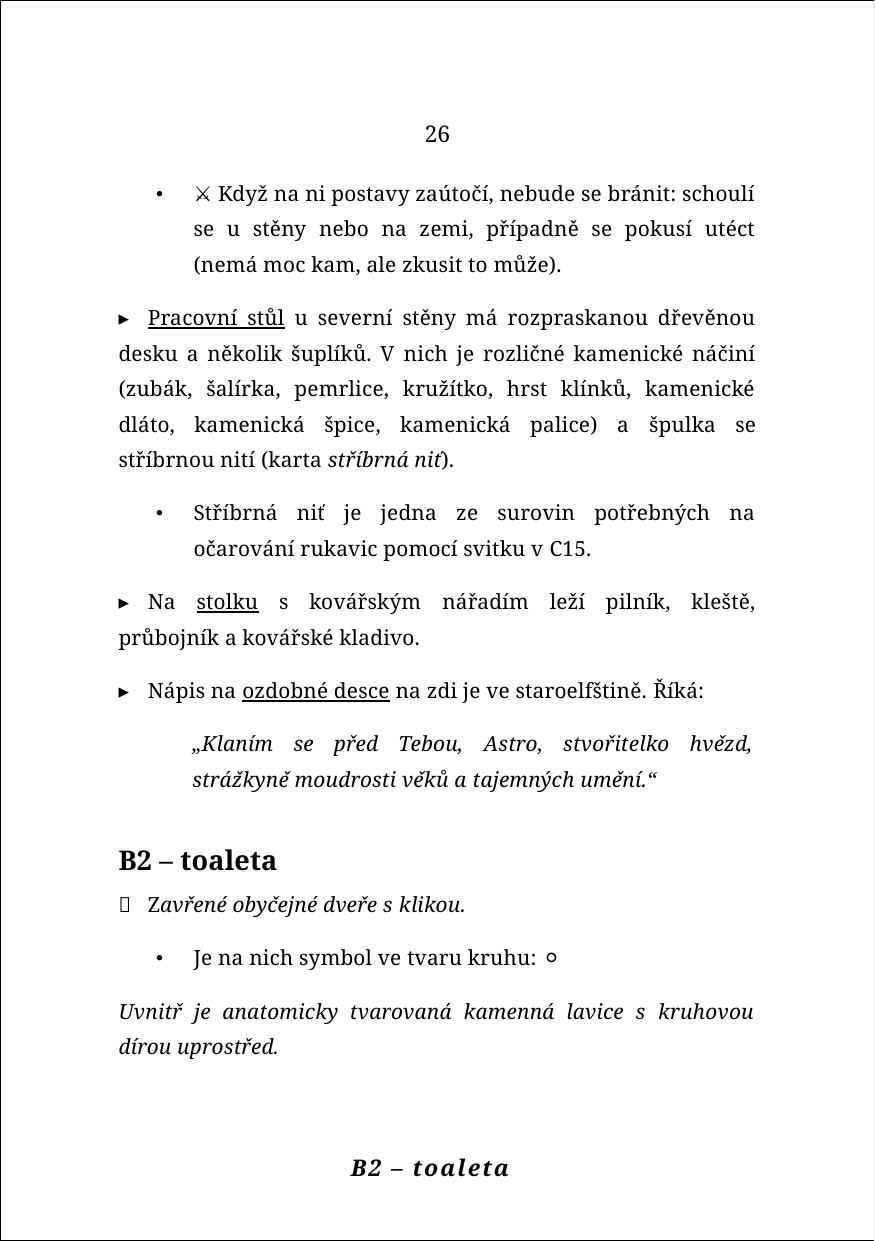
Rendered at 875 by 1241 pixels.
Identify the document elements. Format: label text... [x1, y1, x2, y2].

list Stříbrná niť je jedna ze surovin potřebných na očarování rukavic pomocí svitku v⁠ C15. [156, 498, 756, 562]
text 🚪 Zavřené obyčejné dveře s⁠ klikou. [118, 890, 756, 919]
text ▸ Pracovní stůl u⁠ severní stěny má rozpraskanou dřevěnou desku a⁠ několik šuplíků. V⁠ nich je rozličné kamenické náčiní (zubák, šalírka, pemrlice, kružítko, hrst klínků, kamenické dláto, kamenická špice, kamenická palice) a špulka se stříbrnou nití (karta stříbrná niť). [118, 303, 756, 474]
list ⚔ Když na ni postavy zaútočí, nebude se bránit: schoulí se u⁠ stěny nebo na zemi, případně se pokusí utéct (nemá moc kam, ale zkusit to může). [156, 179, 756, 278]
text ▸ Nápis na ozdobné desce na zdi je ve staroelfštině. Říká: [118, 676, 756, 704]
text ▸ Na stolku s⁠ kovářským nářadím leží pilník, kleště, průbojník a kovářské kladivo. [118, 587, 756, 651]
text Uvnitř je anatomicky tvarovaná kamenná lavice s⁠ kruhovou dírou uprostřed. [118, 997, 756, 1061]
text „Klaním se před Tebou, Astro, stvořitelko hvězd, strážkyně moudrosti věků a⁠ tajemných umění.“ [192, 729, 756, 793]
list Je na nich symbol ve tvaru kruhu: ⚪ [156, 943, 756, 972]
subtitle B2 – toaleta [118, 842, 756, 878]
